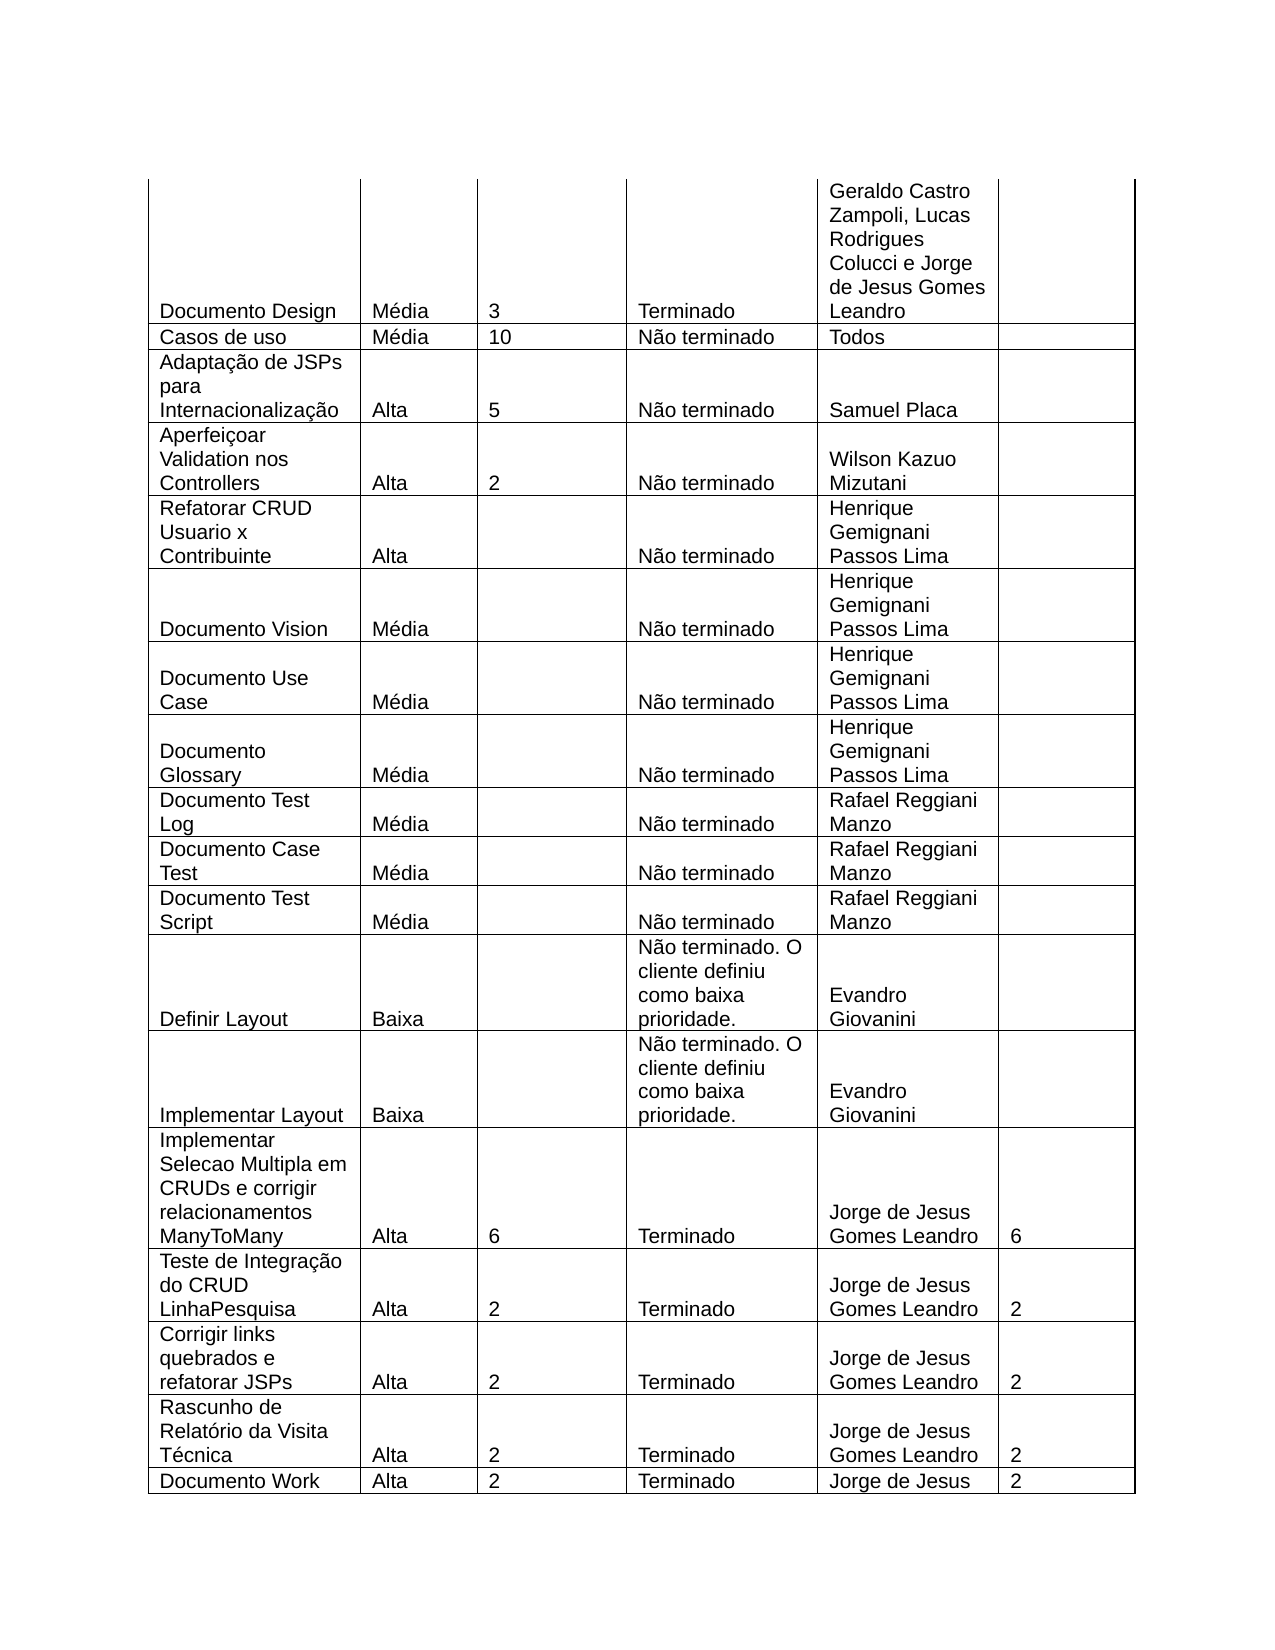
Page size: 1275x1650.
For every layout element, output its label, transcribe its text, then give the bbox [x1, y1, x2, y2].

table_cell Terminado [627, 1249, 817, 1321]
table_cell [999, 324, 1134, 349]
table_cell [478, 935, 626, 1030]
table_cell Terminado [627, 1322, 817, 1394]
table_cell Evandro Giovanini [818, 1031, 998, 1127]
table_cell 6 [999, 1128, 1134, 1248]
table_cell [478, 715, 626, 787]
table_cell Não terminado [627, 837, 817, 884]
table_cell [999, 642, 1134, 714]
table_cell Refatorar CRUD Usuario x Contribuinte [149, 496, 360, 568]
table_cell Alta [361, 496, 477, 568]
table_cell [478, 569, 626, 641]
table_cell Terminado [627, 1128, 817, 1248]
table_cell Média [361, 788, 477, 836]
table_cell Aperfeiçoar Validation nos Controllers [149, 423, 360, 495]
table_cell Média [361, 324, 477, 349]
table_cell Não terminado [627, 350, 817, 422]
table_cell Não terminado [627, 886, 817, 933]
table_cell Alta [361, 1249, 477, 1321]
table_cell [999, 423, 1134, 495]
table_cell Terminado [627, 1468, 817, 1493]
table_cell [999, 496, 1134, 568]
table_cell Não terminado [627, 324, 817, 349]
table_cell [999, 788, 1134, 836]
table_cell 2 [478, 1249, 626, 1321]
table_cell Samuel Placa [818, 350, 998, 422]
table_cell Rascunho de Relatório da Visita Técnica [149, 1395, 360, 1467]
table_cell Média [361, 886, 477, 933]
table_cell Rafael Reggiani Manzo [818, 788, 998, 836]
table_header Terminado [627, 179, 817, 322]
table_cell Não terminado [627, 569, 817, 641]
table_cell Baixa [361, 935, 477, 1030]
table_cell Documento Test Log [149, 788, 360, 836]
table_cell Documento Test Script [149, 886, 360, 933]
table_cell Henrique Gemignani Passos Lima [818, 642, 998, 714]
table_cell Média [361, 642, 477, 714]
table_cell 5 [478, 350, 626, 422]
table_cell Casos de uso [149, 324, 360, 349]
table_cell Jorge de Jesus Gomes Leandro [818, 1322, 998, 1394]
table_cell Documento Glossary [149, 715, 360, 787]
table_cell Não terminado [627, 788, 817, 836]
table_cell [478, 788, 626, 836]
table_cell Não terminado [627, 715, 817, 787]
table_cell Baixa [361, 1031, 477, 1127]
table_header Documento Design [149, 179, 360, 322]
table_cell [999, 1031, 1134, 1127]
table_cell Documento Use Case [149, 642, 360, 714]
table_cell [478, 496, 626, 568]
table_cell Todos [818, 324, 998, 349]
table_header Média [361, 179, 477, 322]
table_cell Henrique Gemignani Passos Lima [818, 715, 998, 787]
table_cell Documento Vision [149, 569, 360, 641]
table_cell Jorge de Jesus Gomes Leandro [818, 1249, 998, 1321]
table_cell Não terminado [627, 642, 817, 714]
table_header Geraldo Castro Zampoli, Lucas Rodrigues Colucci e Jorge de Jesus Gomes Leandro [818, 179, 998, 322]
table_cell Alta [361, 423, 477, 495]
table_cell 10 [478, 324, 626, 349]
table_cell Média [361, 837, 477, 884]
table_cell Não terminado. O cliente definiu como baixa prioridade. [627, 1031, 817, 1127]
table_cell [999, 837, 1134, 884]
table_cell [478, 642, 626, 714]
table_cell Rafael Reggiani Manzo [818, 886, 998, 933]
table_cell Jorge de Jesus [818, 1468, 998, 1493]
table_cell Alta [361, 350, 477, 422]
table_cell Alta [361, 1322, 477, 1394]
table_cell [999, 886, 1134, 933]
table_cell [478, 1031, 626, 1127]
table_cell Implementar Selecao Multipla em CRUDs e corrigir relacionamentos ManyToMany [149, 1128, 360, 1248]
table_cell Média [361, 569, 477, 641]
table_cell 2 [478, 423, 626, 495]
table_cell Wilson Kazuo Mizutani [818, 423, 998, 495]
table_cell Corrigir links quebrados e refatorar JSPs [149, 1322, 360, 1394]
table_cell 2 [999, 1249, 1134, 1321]
table_cell Não terminado [627, 423, 817, 495]
table_cell [478, 837, 626, 884]
table_cell Não terminado. O cliente definiu como baixa prioridade. [627, 935, 817, 1030]
table_cell Jorge de Jesus Gomes Leandro [818, 1128, 998, 1248]
table_cell Definir Layout [149, 935, 360, 1030]
table_cell Evandro Giovanini [818, 935, 998, 1030]
table_cell 6 [478, 1128, 626, 1248]
table_cell [999, 935, 1134, 1030]
table_cell [478, 886, 626, 933]
table_cell 2 [999, 1322, 1134, 1394]
table_cell Documento Work [149, 1468, 360, 1493]
table_cell Alta [361, 1128, 477, 1248]
table_cell Jorge de Jesus Gomes Leandro [818, 1395, 998, 1467]
table_cell Henrique Gemignani Passos Lima [818, 496, 998, 568]
table_cell 2 [999, 1468, 1134, 1493]
table_cell Henrique Gemignani Passos Lima [818, 569, 998, 641]
table_cell Implementar Layout [149, 1031, 360, 1127]
table_cell [999, 569, 1134, 641]
table_cell [999, 715, 1134, 787]
table_cell 2 [478, 1395, 626, 1467]
table_cell Terminado [627, 1395, 817, 1467]
table_cell Documento Case Test [149, 837, 360, 884]
table_cell 2 [478, 1322, 626, 1394]
table_cell Alta [361, 1395, 477, 1467]
table_cell Alta [361, 1468, 477, 1493]
table_cell Rafael Reggiani Manzo [818, 837, 998, 884]
table_cell 2 [999, 1395, 1134, 1467]
table_cell [999, 350, 1134, 422]
table_cell Média [361, 715, 477, 787]
table_header [999, 179, 1134, 322]
table_cell 2 [478, 1468, 626, 1493]
table_header 3 [478, 179, 626, 322]
table_cell Teste de Integração do CRUD LinhaPesquisa [149, 1249, 360, 1321]
table_cell Não terminado [627, 496, 817, 568]
table_cell Adaptação de JSPs para Internacionalização [149, 350, 360, 422]
